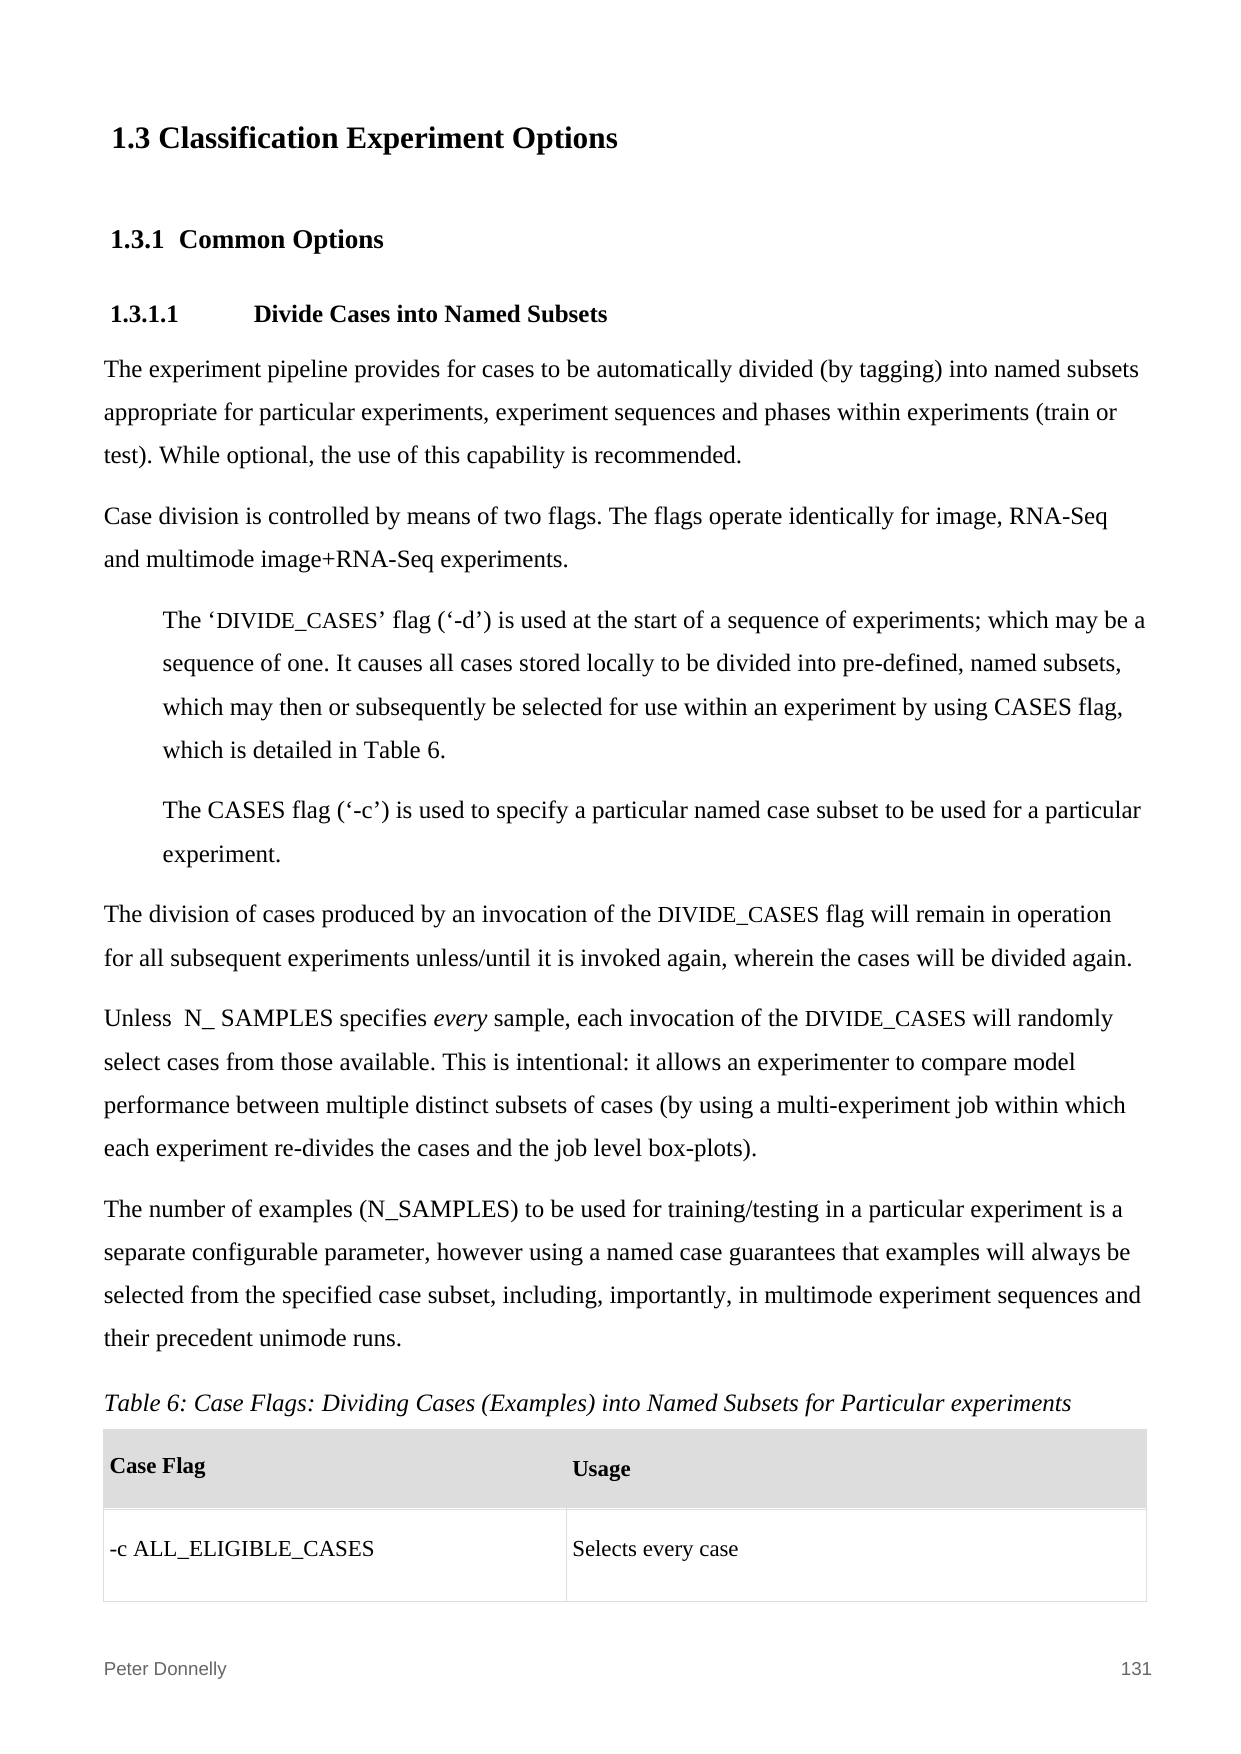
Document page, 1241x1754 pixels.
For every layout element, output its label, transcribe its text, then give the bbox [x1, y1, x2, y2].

table_cell Selects every case [567, 1510, 1146, 1601]
text The number of examples (N_SAMPLES) to be used for training/testing in a particular experiment is a separate configurable parameter, however using a named case guarantees that examples will always be selected from the specified case subset, including, importantly, in multimode experiment sequences and their precedent unimode runs. [103, 1194, 1146, 1352]
text The ‘DIVIDE_CASES’ flag (‘-d’) is used at the start of a sequence of experiments; which may be a sequence of one. It causes all cases stored locally to be divided into pre-defined, named subsets, which may then or subsequently be selected for use within an experiment by using CASES flag, which is detailed in Table 6. [162, 605, 1146, 763]
table_header Case Flag [104, 1430, 566, 1508]
text The division of cases produced by an invocation of the DIVIDE_CASES flag will remain in operation for all subsequent experiments unless/until it is invoked again, wherein the cases will be divided again. [103, 899, 1146, 971]
text Case division is controlled by means of two flags. The flags operate identically for image, RNA-Seq and multimode image+RNA-Seq experiments. [103, 501, 1146, 573]
subtitle Classification Experiment Options [103, 120, 1146, 156]
subtitle Common Options [103, 224, 1146, 255]
text The CASES flag (‘-c’) is used to specify a particular named case subset to be used for a particular experiment. [162, 796, 1146, 867]
text Unless N_ SAMPLES specifies every sample, each invocation of the DIVIDE_CASES will randomly select cases from those available. This is intentional: it allows an experimenter to compare model performance between multiple distinct subsets of cases (by using a multi-experiment job within which each experiment re-divides the cases and the job level box-plots). [103, 1003, 1146, 1162]
text Table 6: Case Flags: Dividing Cases (Examples) into Named Subsets for Particular experiments [103, 1388, 1146, 1416]
table_header Usage [567, 1430, 1146, 1508]
table_cell -c ALL_ELIGIBLE_CASES [104, 1510, 566, 1601]
subtitle Divide Cases into Named Subsets [103, 299, 1146, 328]
text The experiment pipeline provides for cases to be automatically divided (by tagging) into named subsets appropriate for particular experiments, experiment sequences and phases within experiments (train or test). While optional, the use of this capability is recommended. [103, 354, 1146, 469]
